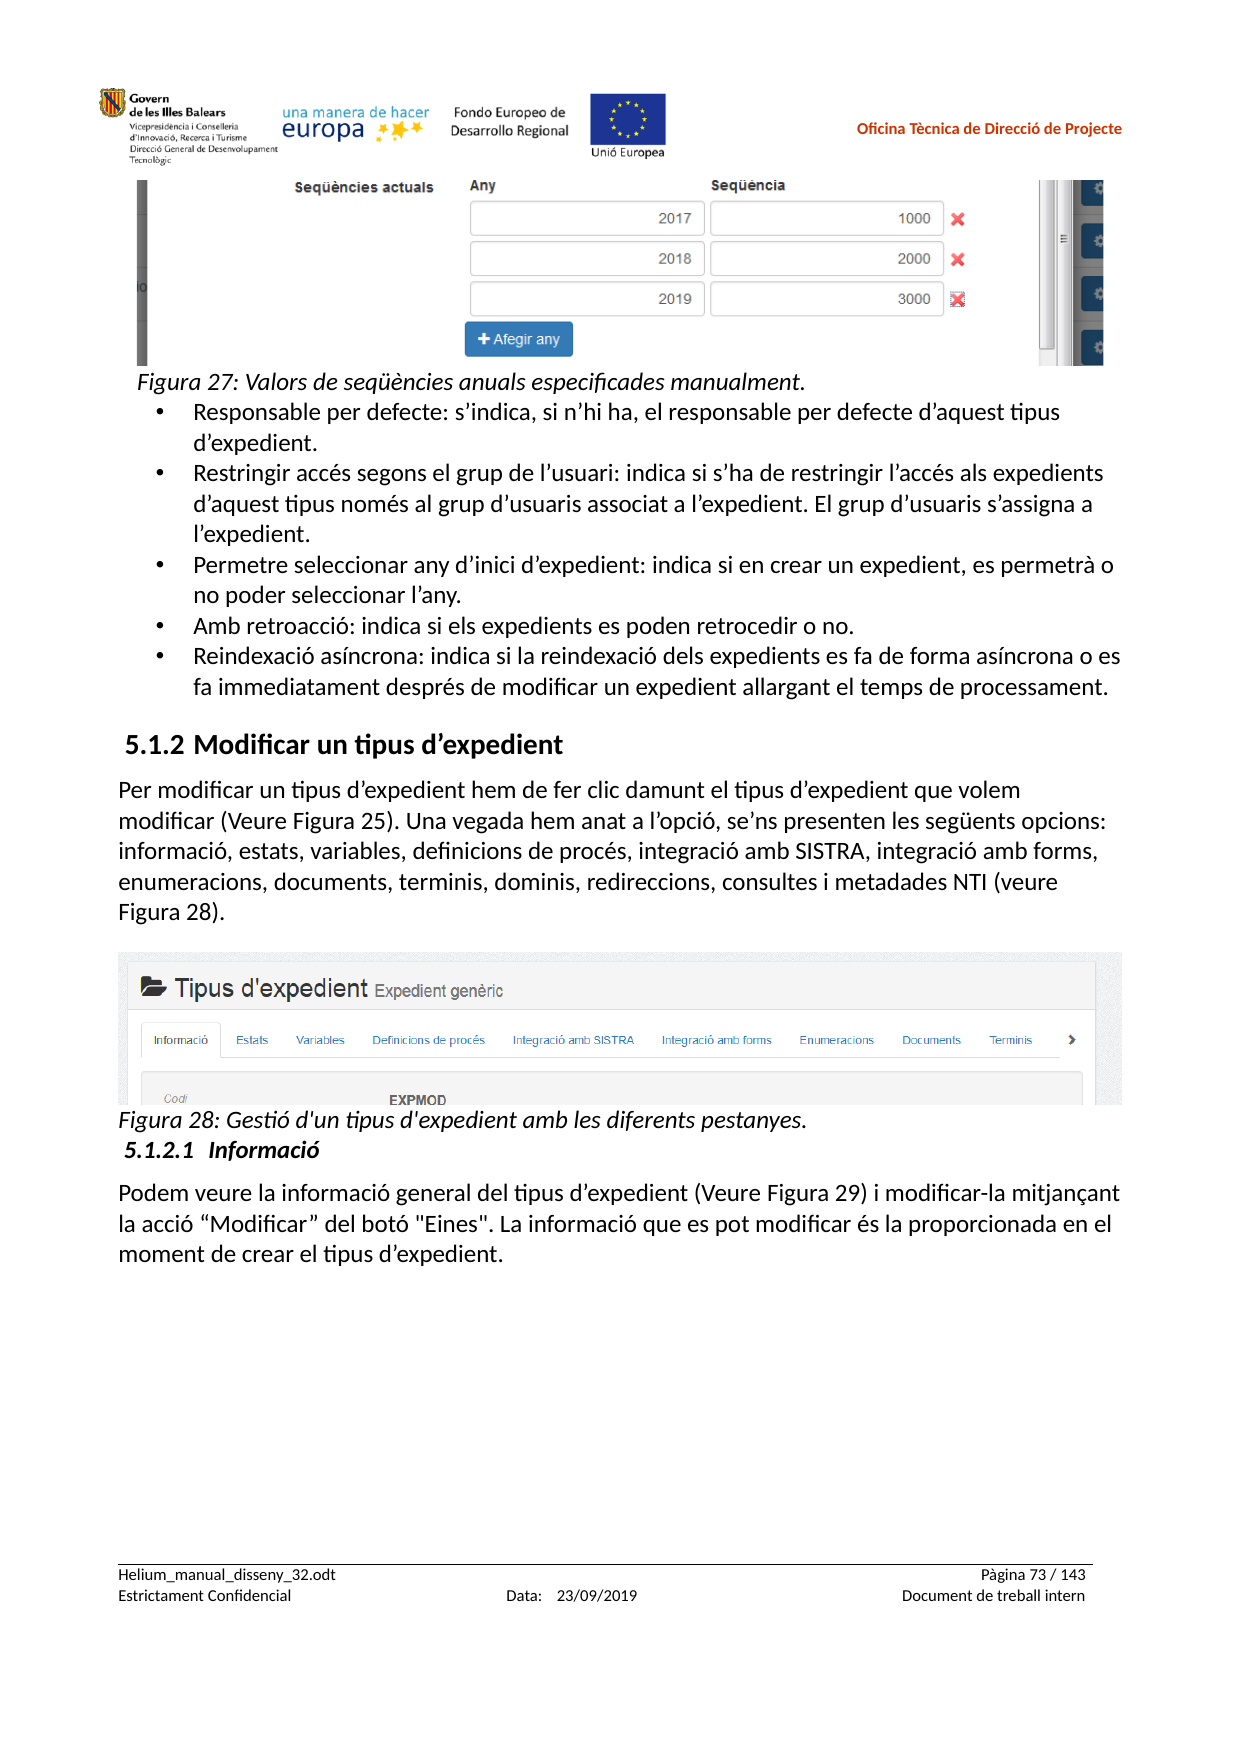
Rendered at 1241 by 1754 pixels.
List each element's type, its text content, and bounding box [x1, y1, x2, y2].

list Figura 27: Valors de seqüències anuals especificades manualment. [137, 366, 1103, 396]
list Amb retroacció: indica si els expedients es poden retrocedir o no. [156, 610, 1122, 640]
picture [136, 180, 1104, 366]
list Restringir accés segons el grup de l’usuari: indica si s’ha de restringir l’accés als expedients d’aquest tipus només al grup d’usuaris associat a l’expedient. El grup d’usuaris s’assigna a l’expedient. [156, 457, 1122, 549]
picture [99, 87, 668, 166]
list Reindexació asíncrona: indica si la reindexació dels expedients es fa de forma asíncrona o es fa immediatament després de modificar un expedient allargant el temps de processament. [156, 640, 1122, 701]
subtitle Modificar un tipus d’expedient [118, 726, 1122, 762]
list Responsable per defecte: s’indica, si n’hi ha, el responsable per defecte d’aquest tipus d’expedient. [137, 168, 1122, 457]
picture [118, 952, 1123, 1105]
text Per modificar un tipus d’expedient hem de fer clic damunt el tipus d’expedient que volem modificar (Veure Figura 25). Una vegada hem anat a l’opció, se’ns presenten les següents opcions: informació, estats, variables, definicions de procés, integració amb SISTRA, integració amb forms, enumeracions, documents, terminis, dominis, redireccions, consultes i metadades NTI (veure Figura 28). [118, 774, 1122, 927]
text Figura 28: Gestió d'un tipus d'expedient amb les diferents pestanyes. [118, 1105, 1122, 1135]
subtitle Informació [118, 1135, 1122, 1165]
text Podem veure la informació general del tipus d’expedient (Veure Figura 29) i modificar-la mitjançant la acció “Modificar” del botó "Eines". La informació que es pot modificar és la proporcionada en el moment de crear el tipus d’expedient. [118, 1177, 1122, 1269]
list Permetre seleccionar any d’inici d’expedient: indica si en crear un expedient, es permetrà o no poder seleccionar l’any. [156, 549, 1122, 610]
